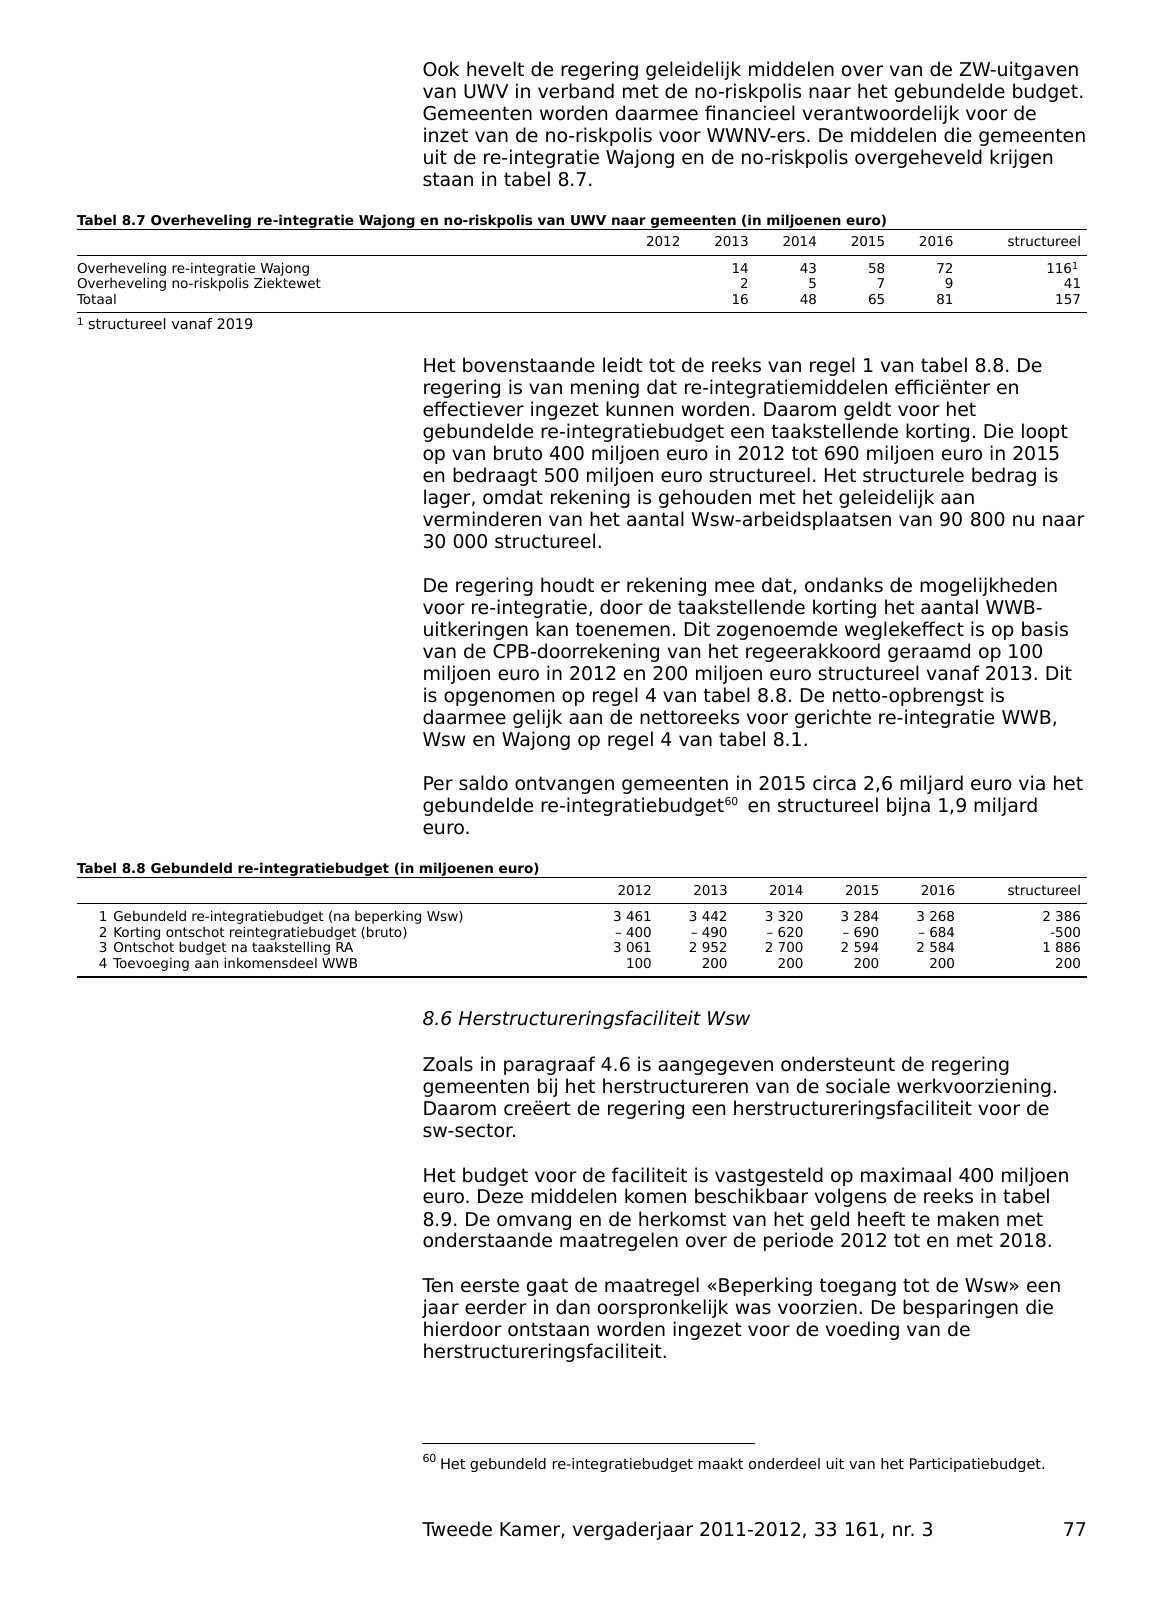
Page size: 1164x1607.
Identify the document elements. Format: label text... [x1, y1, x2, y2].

table_cell [107, 878, 582, 903]
table_cell – 400 [582, 925, 657, 940]
table_cell Overheveling re-integratie Wajong [77, 256, 618, 276]
table_cell Korting ontschot reintegratiebudget (bruto) [107, 925, 582, 940]
table_cell 7 [823, 276, 891, 292]
table_cell Gebundeld re-integratiebudget (na beperking Wsw) [107, 904, 582, 924]
table_cell 200 [658, 956, 733, 976]
table_cell 1 structureel vanaf 2019 [77, 313, 1087, 333]
table_cell 2 952 [658, 940, 733, 956]
table_cell 48 [754, 292, 823, 312]
table_cell [618, 276, 686, 292]
table_cell 2012 [618, 230, 686, 255]
table_cell 1161 [959, 256, 1087, 276]
table_cell 41 [959, 276, 1087, 292]
table_cell [618, 292, 686, 312]
text Zoals in paragraaf 4.6 is aangegeven ondersteunt de regering gemeenten bij het herstructureren van de sociale werkvoorziening. Daarom creëert de regering een herstructureringsfaciliteit voor de sw-sector. [422, 1054, 1087, 1142]
table_cell – 684 [885, 925, 961, 940]
table_cell 3 [77, 940, 107, 956]
table_cell 2015 [809, 878, 885, 903]
text Ten eerste gaat de maatregel «Beperking toegang tot de Wsw» een jaar eerder in dan oorspronkelijk was voorzien. De besparingen die hierdoor ontstaan worden ingezet voor de voeding van de herstructureringsfaciliteit. [422, 1274, 1087, 1362]
table_cell Ontschot budget na taakstelling RA [107, 940, 582, 956]
table_cell 2013 [658, 878, 733, 903]
table_cell structureel [961, 878, 1087, 903]
table_cell – 620 [733, 925, 809, 940]
table_cell 2016 [891, 230, 959, 255]
table_header Tabel 8.8 Gebundeld re-integratiebudget (in miljoenen euro) [77, 861, 1087, 877]
table_cell 200 [961, 956, 1087, 976]
table_cell 200 [885, 956, 961, 976]
table_cell 43 [754, 256, 823, 276]
text Het budget voor de faciliteit is vastgesteld op maximaal 400 miljoen euro. Deze middelen komen beschikbaar volgens de reeks in tabel 8.9. De omvang en de herkomst van het geld heeft te maken met onderstaande maatregelen over de periode 2012 tot en met 2018. [422, 1164, 1087, 1252]
table_cell 2 700 [733, 940, 809, 956]
table_cell [77, 878, 107, 903]
table_cell 5 [754, 276, 823, 292]
table_cell 1 [77, 904, 107, 924]
table_cell 58 [823, 256, 891, 276]
table_cell – 490 [658, 925, 733, 940]
table_cell 157 [959, 292, 1087, 312]
table_header Tabel 8.7 Overheveling re-integratie Wajong en no-riskpolis van UWV naar gemeenten (in miljoenen euro) [77, 213, 1087, 228]
table_cell 200 [809, 956, 885, 976]
table_cell 2 584 [885, 940, 961, 956]
table_cell 2 386 [961, 904, 1087, 924]
table_cell 2014 [733, 878, 809, 903]
table_cell structureel [959, 230, 1087, 255]
table_cell 2 [77, 925, 107, 940]
table_cell 81 [891, 292, 959, 312]
text Het gebundeld re-integratiebudget maakt onderdeel uit van het Participatiebudget. [422, 1452, 1087, 1474]
table_cell 65 [823, 292, 891, 312]
table_cell 3 268 [885, 904, 961, 924]
table_cell – 690 [809, 925, 885, 940]
table_cell 4 [77, 956, 107, 976]
table_cell 14 [686, 256, 754, 276]
table_cell 2015 [823, 230, 891, 255]
table_cell Overheveling no-riskpolis Ziektewet [77, 276, 618, 292]
table_cell 3 284 [809, 904, 885, 924]
table_cell 2013 [686, 230, 754, 255]
table_cell 72 [891, 256, 959, 276]
table_cell 9 [891, 276, 959, 292]
text De regering houdt er rekening mee dat, ondanks de mogelijkheden voor re-integratie, door de taakstellende korting het aantal WWB-uitkeringen kan toenemen. Dit zogenoemde weglekeffect is op basis van de CPB-doorrekening van het regeerakkoord geraamd op 100 miljoen euro in 2012 en 200 miljoen euro structureel vanaf 2013. Dit is opgenomen op regel 4 van tabel 8.8. De netto-opbrengst is daarmee gelijk aan de nettoreeks voor gerichte re-integratie WWB, Wsw en Wajong op regel 4 van tabel 8.1. [422, 575, 1087, 751]
table_cell 3 442 [658, 904, 733, 924]
table_cell 2 594 [809, 940, 885, 956]
table_cell 3 461 [582, 904, 657, 924]
text Ook hevelt de regering geleidelijk middelen over van de ZW-uitgaven van UWV in verband met de no-riskpolis naar het gebundelde budget. Gemeenten worden daarmee financieel verantwoordelijk voor de inzet van de no-riskpolis voor WWNV-ers. De middelen die gemeenten uit de re-integratie Wajong en de no-riskpolis overgeheveld krijgen staan in tabel 8.7. [422, 59, 1087, 191]
table_cell 16 [686, 292, 754, 312]
text Het bovenstaande leidt tot de reeks van regel 1 van tabel 8.8. De regering is van mening dat re-integratiemiddelen efficiënter en effectiever ingezet kunnen worden. Daarom geldt voor het gebundelde re-integratiebudget een taakstellende korting. Die loopt op van bruto 400 miljoen euro in 2012 tot 690 miljoen euro in 2015 en bedraagt 500 miljoen euro structureel. Het structurele bedrag is lager, omdat rekening is gehouden met het geleidelijk aan verminderen van het aantal Wsw-arbeidsplaatsen van 90 800 nu naar 30 000 structureel. [422, 355, 1087, 553]
table_cell 2016 [885, 878, 961, 903]
table_cell 1 886 [961, 940, 1087, 956]
table_cell [77, 230, 618, 255]
table_cell 3 061 [582, 940, 657, 956]
subtitle 8.6 Herstructureringsfaciliteit Wsw [422, 1007, 1087, 1029]
text Per saldo ontvangen gemeenten in 2015 circa 2,6 miljard euro via het gebundelde re-integratiebudget en structureel bijna 1,9 miljard euro. [422, 773, 1087, 839]
table_cell 2012 [582, 878, 657, 903]
table_cell 2 [686, 276, 754, 292]
table_cell Toevoeging aan inkomensdeel WWB [107, 956, 582, 976]
table_cell 200 [733, 956, 809, 976]
table_cell 100 [582, 956, 657, 976]
table_cell Totaal [77, 292, 618, 312]
table_cell 3 320 [733, 904, 809, 924]
table_cell 2014 [754, 230, 823, 255]
table_cell -500 [961, 925, 1087, 940]
table_cell [618, 256, 686, 276]
